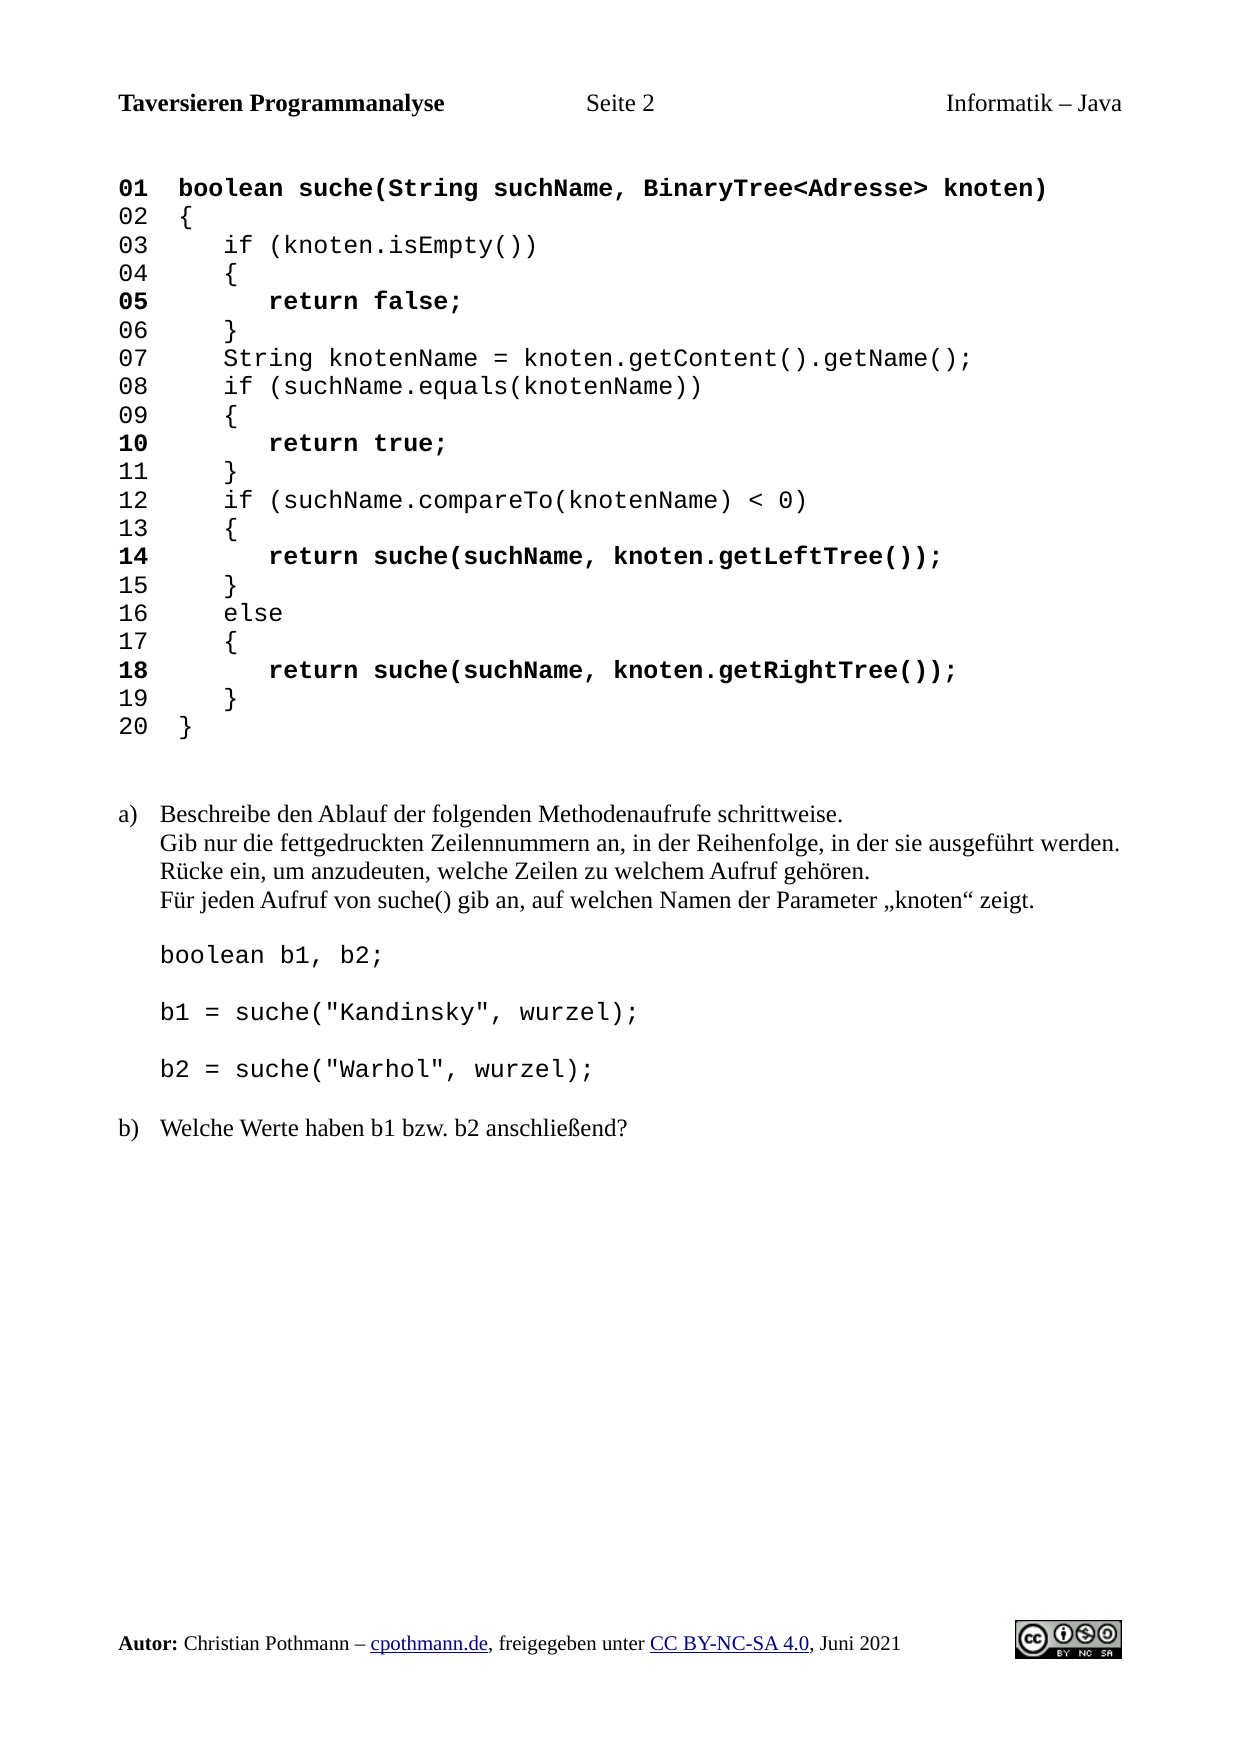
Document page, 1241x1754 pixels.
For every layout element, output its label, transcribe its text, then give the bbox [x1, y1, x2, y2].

list Beschreibe den Ablauf der folgenden Methodenaufrufe schrittweise. Gib nur die fettgedruckten Zeilennummern an, in der Reihenfolge, in der sie ausgeführt werden. Rücke ein, um anzudeuten, welche Zeilen zu welchem Aufruf gehören. Für jeden Aufruf von suche() gib an, auf welchen Namen der Parameter „knoten“ zeigt. boolean b1, b2; b1 = suche("Kandinsky", wurzel); b2 = suche("Warhol", wurzel); [118, 799, 1122, 1085]
text 03 if (knoten.isEmpty()) [118, 232, 1122, 261]
text 17 { [118, 629, 1122, 657]
text 05 return false; [118, 289, 1122, 317]
text 10 return true; [118, 431, 1122, 459]
text 20 } [118, 714, 1122, 742]
text 08 if (suchName.equals(knotenName)) [118, 374, 1122, 402]
text 12 if (suchName.compareTo(knotenName) < 0) [118, 487, 1122, 516]
text 11 } [118, 459, 1122, 487]
text 16 else [118, 601, 1122, 629]
text 15 } [118, 572, 1122, 601]
text 04 { [118, 261, 1122, 289]
text 07 String knotenName = knoten.getContent().getName(); [118, 346, 1122, 374]
text 06 } [118, 317, 1122, 346]
text 09 { [118, 402, 1122, 431]
list Welche Werte haben b1 bzw. b2 anschließend? [118, 1113, 1122, 1142]
picture [1015, 1620, 1122, 1659]
text 14 return suche(suchName, knoten.getLeftTree()); [118, 544, 1122, 572]
text 18 return suche(suchName, knoten.getRightTree()); [118, 657, 1122, 686]
text 19 } [118, 686, 1122, 714]
text Autor: Christian Pothmann – cpothmann.de, freigegeben unter CC BY-NC-SA 4.0, Juni 2021 [118, 1631, 1015, 1655]
text 02 { [118, 204, 1122, 232]
text 13 { [118, 516, 1122, 544]
text 01 boolean suche(String suchName, BinaryTree<Adresse> knoten) [118, 176, 1122, 204]
